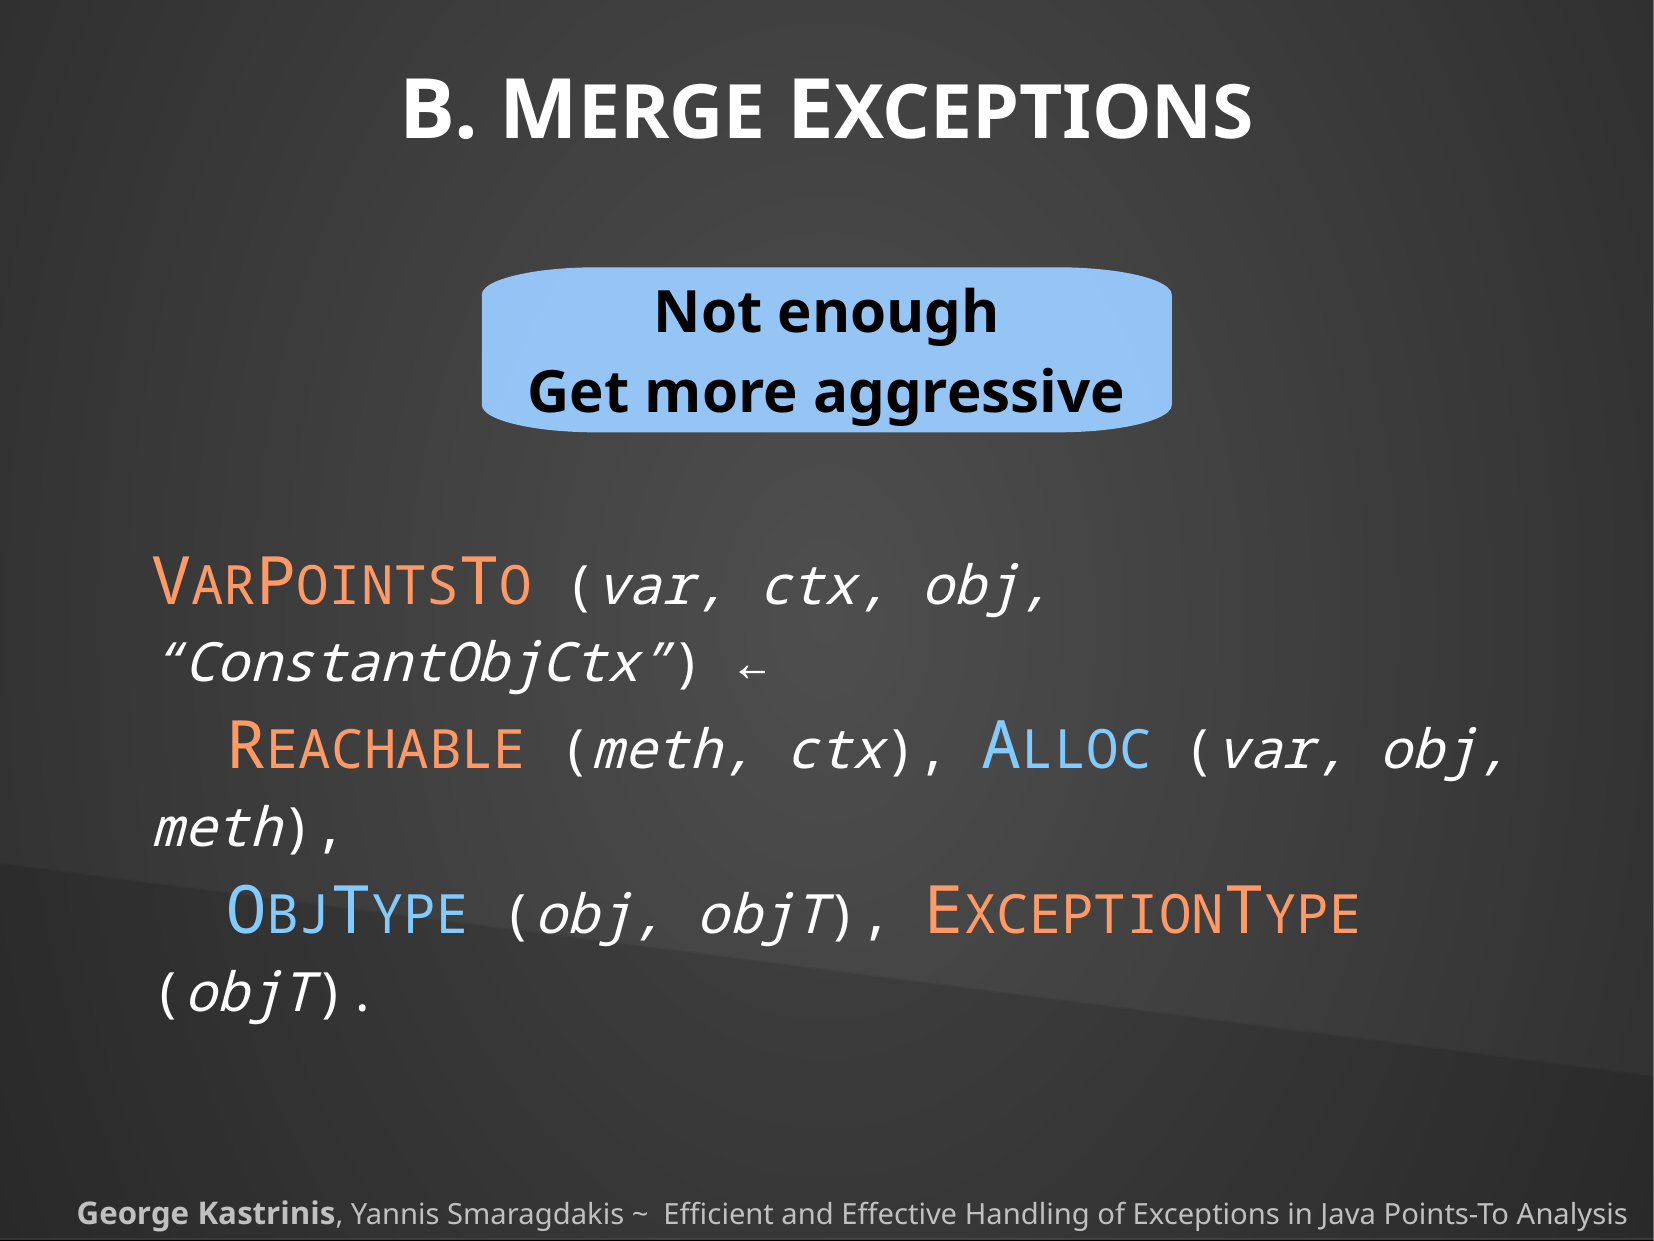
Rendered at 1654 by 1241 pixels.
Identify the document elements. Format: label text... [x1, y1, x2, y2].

text_box Not enough Get more aggressive [481, 267, 1172, 433]
picture [0, 0, 1654, 1241]
text_box B. MERGE EXCEPTIONS [374, 41, 1280, 151]
text_box VARPOINTSTO (var, ctx, obj, “ConstantObjCtx”) ← REACHABLE (meth, ctx), ALLOC (var, obj, meth), OBJTYPE (obj, objT), EXCEPTIONTYPE (objT). [136, 434, 1591, 716]
